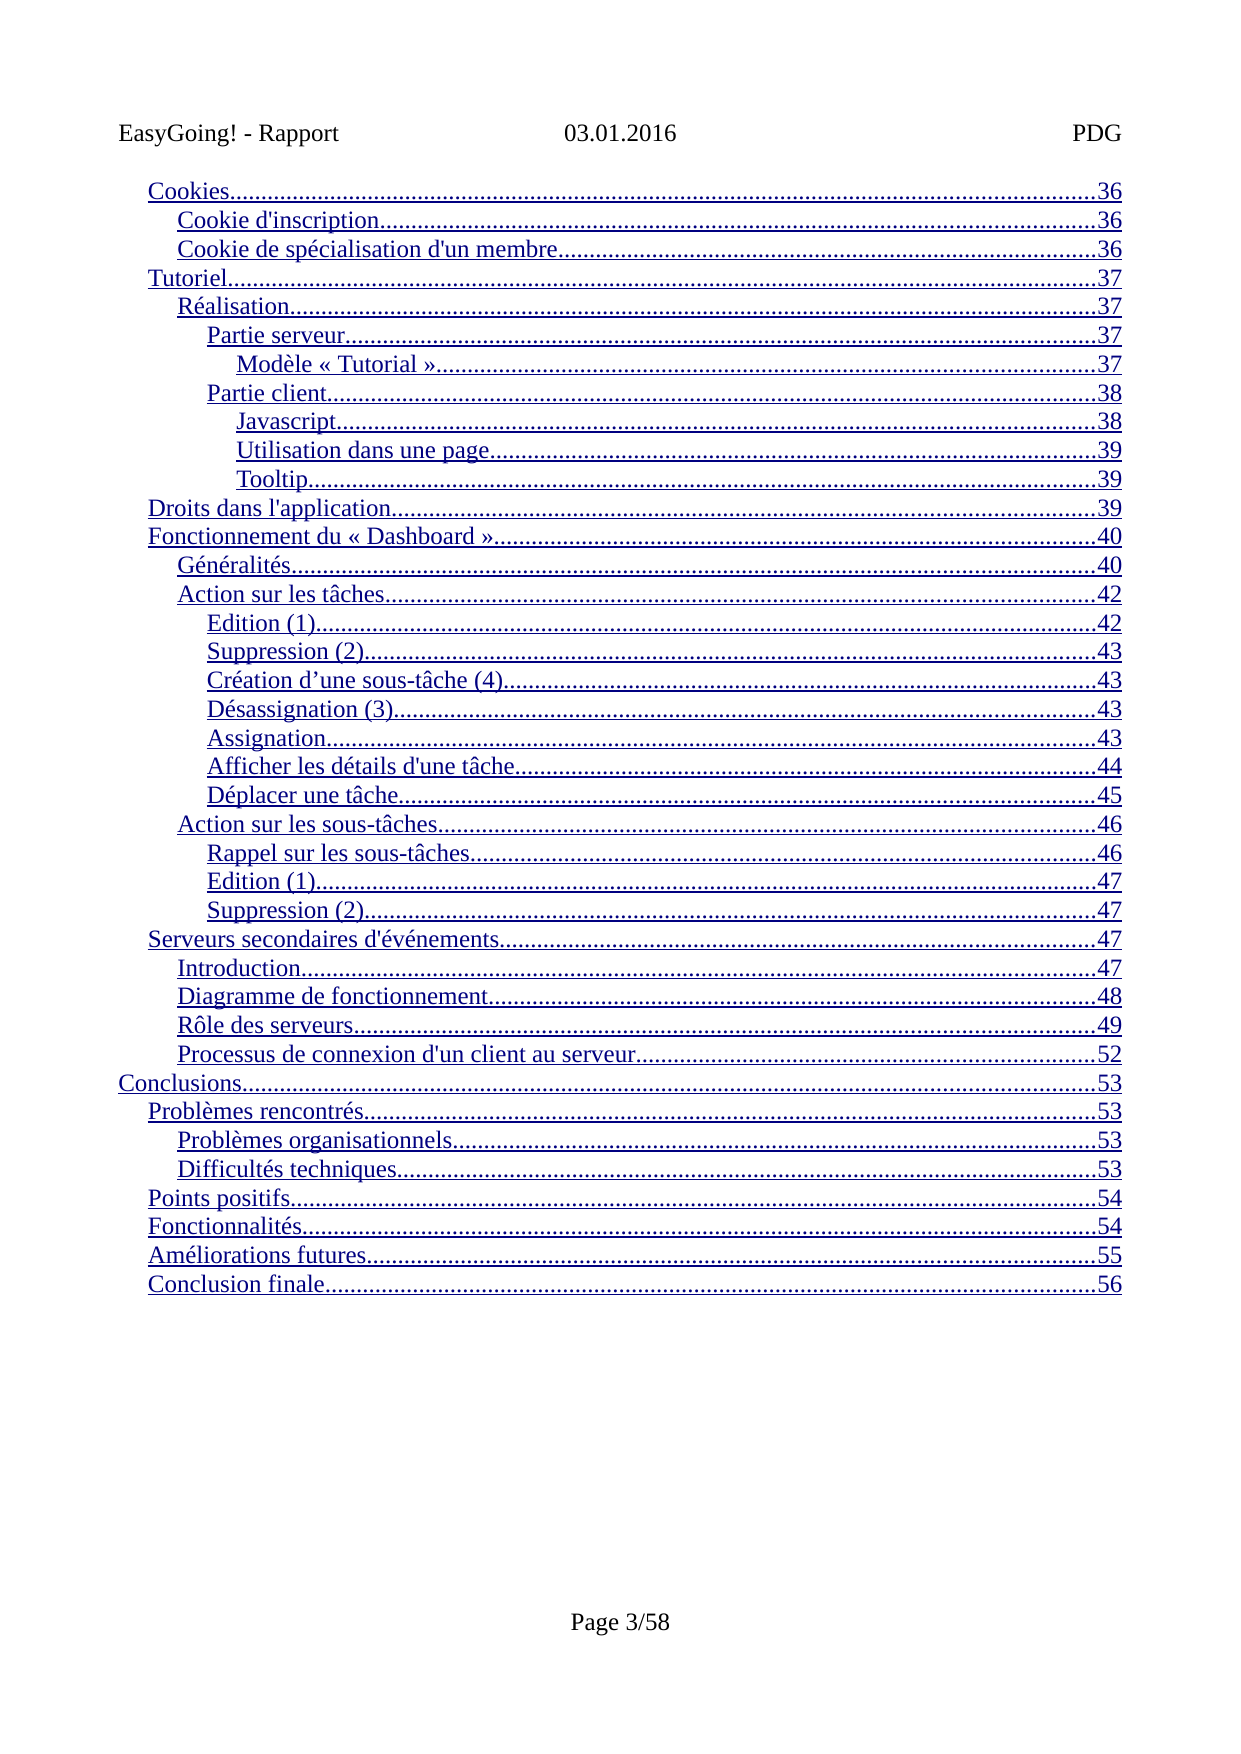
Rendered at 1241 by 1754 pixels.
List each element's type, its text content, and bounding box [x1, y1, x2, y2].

text Rappel sur les sous-tâches 46 [207, 838, 1122, 863]
text Cookie de spécialisation d'un membre 36 [177, 234, 1122, 259]
text Tooltip 39 [236, 464, 1122, 489]
text Suppression (2) 43 [207, 636, 1122, 661]
text Serveurs secondaires d'événements 47 [148, 924, 1122, 949]
text Afficher les détails d'une tâche 44 [207, 751, 1122, 776]
text Modèle « Tutorial » 37 [236, 349, 1122, 374]
text Cookies 36 [148, 176, 1122, 201]
text Réalisation 37 [177, 291, 1122, 316]
text Rôle des serveurs 49 [177, 1010, 1122, 1035]
text Déplacer une tâche 45 [207, 780, 1122, 805]
text Diagramme de fonctionnement 48 [177, 981, 1122, 1006]
text Conclusion finale 56 [148, 1269, 1122, 1294]
text Cookie d'inscription 36 [177, 205, 1122, 230]
text Partie serveur 37 [207, 320, 1122, 345]
text Javascript 38 [236, 406, 1122, 431]
text Fonctionnement du « Dashboard » 40 [148, 521, 1122, 546]
text Conclusions 53 [118, 1068, 1122, 1093]
text Problèmes rencontrés 53 [148, 1096, 1122, 1121]
text Edition (1) 47 [207, 866, 1122, 891]
text Action sur les tâches 42 [177, 579, 1122, 604]
text Partie client 38 [207, 378, 1122, 403]
text Suppression (2) 47 [207, 895, 1122, 920]
text Introduction 47 [177, 953, 1122, 978]
text Assignation 43 [207, 723, 1122, 748]
text Généralités 40 [177, 550, 1122, 575]
text Problèmes organisationnels 53 [177, 1125, 1122, 1150]
text Désassignation (3) 43 [207, 694, 1122, 719]
text Tutoriel 37 [148, 263, 1122, 288]
text Points positifs 54 [148, 1183, 1122, 1208]
text Création d’une sous-tâche (4) 43 [207, 665, 1122, 690]
text Fonctionnalités 54 [148, 1211, 1122, 1236]
text Droits dans l'application 39 [148, 493, 1122, 518]
text Action sur les sous-tâches 46 [177, 809, 1122, 834]
text Processus de connexion d'un client au serveur 52 [177, 1039, 1122, 1064]
text Utilisation dans une page 39 [236, 435, 1122, 460]
text Edition (1) 42 [207, 608, 1122, 633]
text Améliorations futures 55 [148, 1240, 1122, 1265]
text Difficultés techniques 53 [177, 1154, 1122, 1179]
